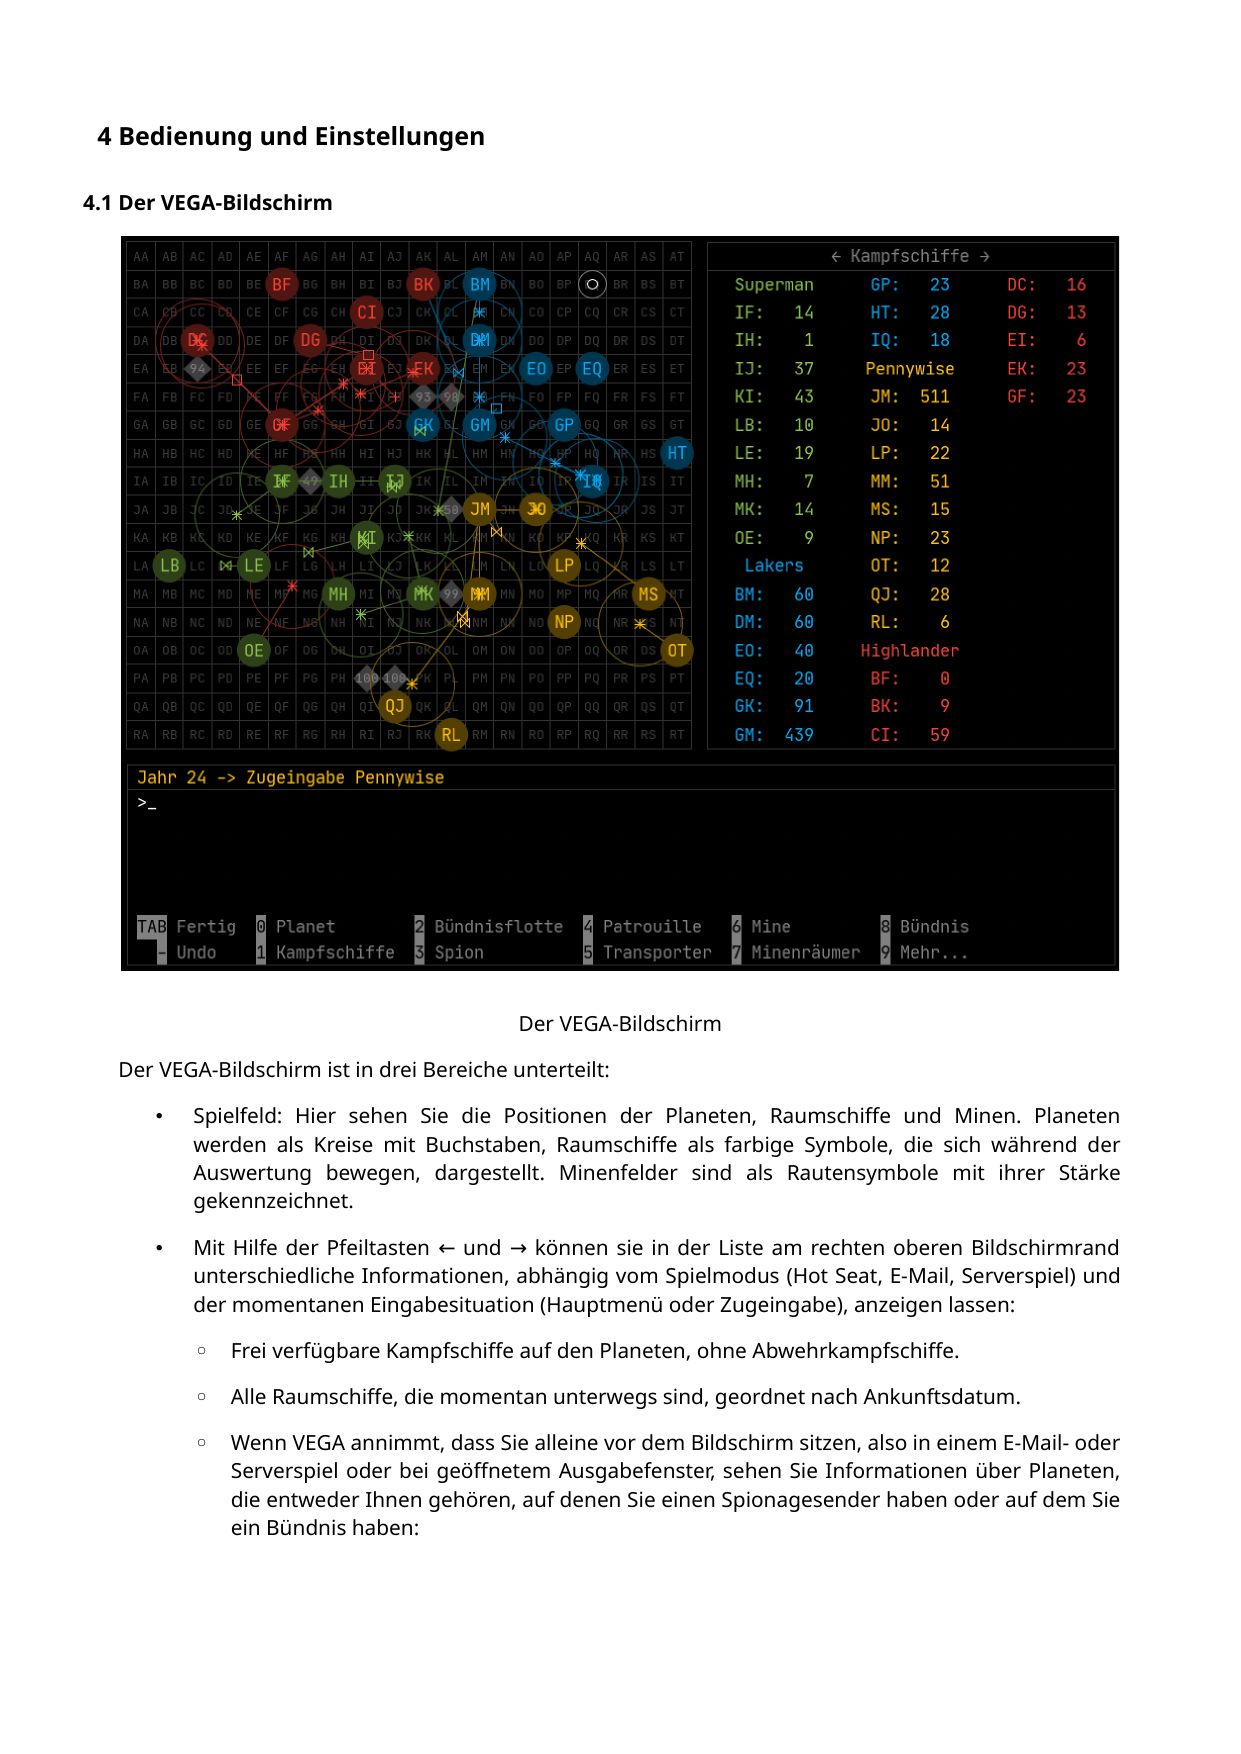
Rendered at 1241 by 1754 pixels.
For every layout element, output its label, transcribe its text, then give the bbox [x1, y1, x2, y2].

picture [121, 236, 1120, 971]
list Mit Hilfe der Pfeiltasten ← und → können sie in der Liste am rechten oberen Bildschirmrand unterschiedliche Informationen, abhängig vom Spielmodus (Hot Seat, E-Mail, Serverspiel) und der momentanen Eingabesituation (Hauptmenü oder Zugeingabe), anzeigen lassen: [156, 1233, 1122, 1318]
text Der VEGA-Bildschirm ist in drei Bereiche unterteilt: [118, 1055, 1122, 1084]
text Der VEGA-Bildschirm [118, 971, 1122, 1037]
subtitle Der VEGA-Bildschirm [118, 188, 1122, 216]
list Spielfeld: Hier sehen Sie die Positionen der Planeten, Raumschiffe und Minen. Planeten werden als Kreise mit Buchstaben, Raumschiffe als farbige Symbole, die sich während der Auswertung bewegen, dargestellt. Minenfelder sind als Rautensymbole mit ihrer Stärke gekennzeichnet. [156, 1101, 1122, 1215]
list Wenn VEGA annimmt, dass Sie alleine vor dem Bildschirm sitzen, also in einem E-Mail- oder Serverspiel oder bei geöffnetem Ausgabefenster, sehen Sie Informationen über Planeten, die entweder Ihnen gehören, auf denen Sie einen Spionagesender haben oder auf dem Sie ein Bündnis haben: [193, 1428, 1122, 1542]
list Alle Raumschiffe, die momentan unterwegs sind, geordnet nach Ankunftsdatum. [193, 1382, 1122, 1410]
list Frei verfügbare Kampfschiffe auf den Planeten, ohne Abwehrkampfschiffe. [193, 1336, 1122, 1364]
subtitle Bedienung und Einstellungen [118, 118, 1122, 152]
